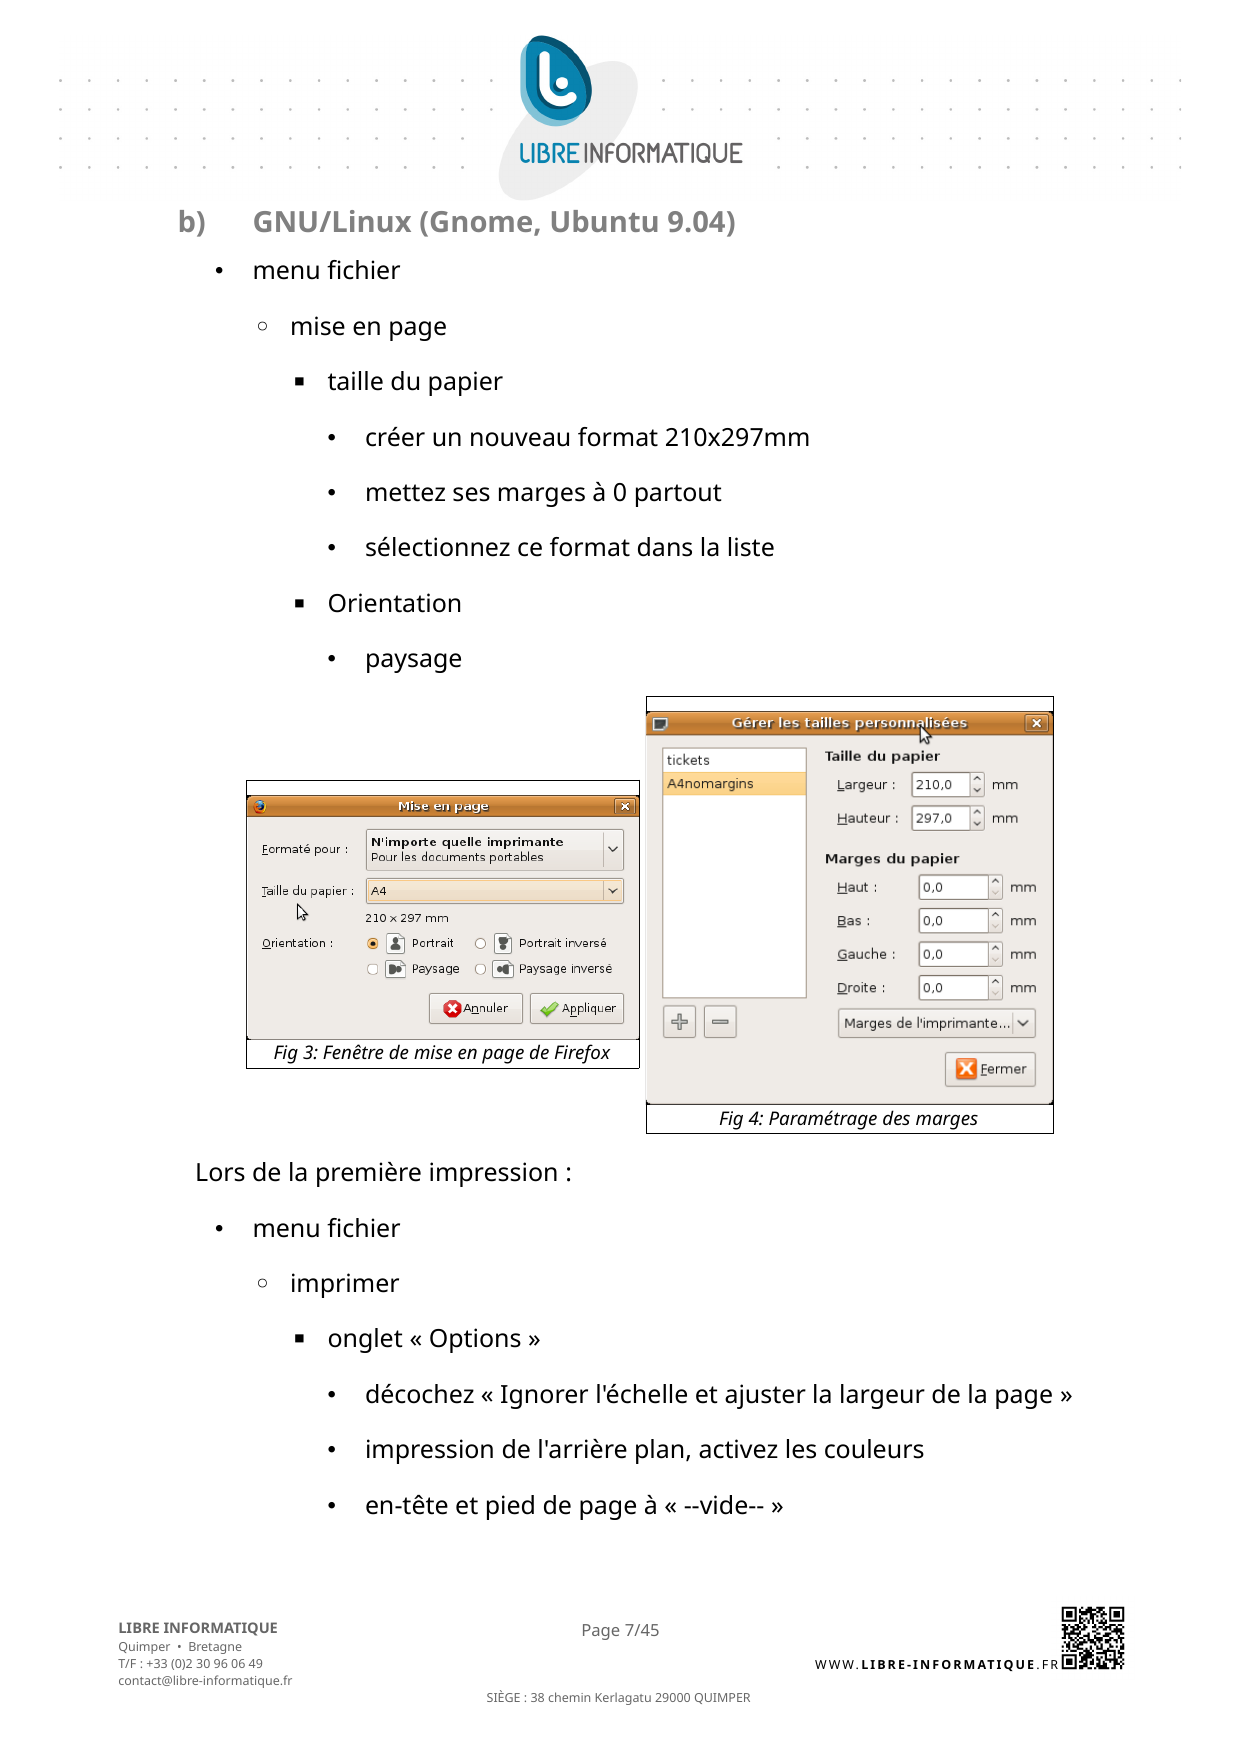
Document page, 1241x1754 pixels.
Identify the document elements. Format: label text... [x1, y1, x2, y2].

list menu fichier [215, 1210, 1122, 1244]
list imprimer [252, 1266, 1122, 1300]
text Fig 4: Paramétrage des marges [649, 1105, 1050, 1131]
text Lors de la première impression : [177, 1155, 1122, 1189]
picture [59, 35, 1182, 201]
picture [540, 52, 576, 106]
list décochez « Ignorer l'échelle et ajuster la largeur de la page » [327, 1377, 1122, 1411]
list paysage [327, 641, 1122, 675]
list onglet « Options » [290, 1321, 1122, 1355]
list créer un nouveau format 210x297mm [327, 419, 1122, 453]
list mise en page [252, 308, 1122, 342]
list mettez ses marges à 0 partout [327, 475, 1122, 509]
picture [246, 795, 640, 1040]
text Fig 3: Fenêtre de mise en page de Firefox [249, 1040, 636, 1065]
picture [645, 711, 1053, 1105]
picture [557, 78, 567, 88]
subtitle GNU/Linux (Gnome, Ubuntu 9.04) [177, 201, 1122, 241]
list taille du papier [290, 364, 1122, 398]
list menu fichier [215, 253, 1122, 287]
list impression de l'arrière plan, activez les couleurs [327, 1432, 1122, 1466]
list sélectionnez ce format dans la liste [327, 530, 1122, 564]
picture [1051, 1596, 1135, 1680]
list en-tête et pied de page à « --vide-- » [327, 1487, 1122, 1521]
list Orientation [290, 586, 1122, 619]
